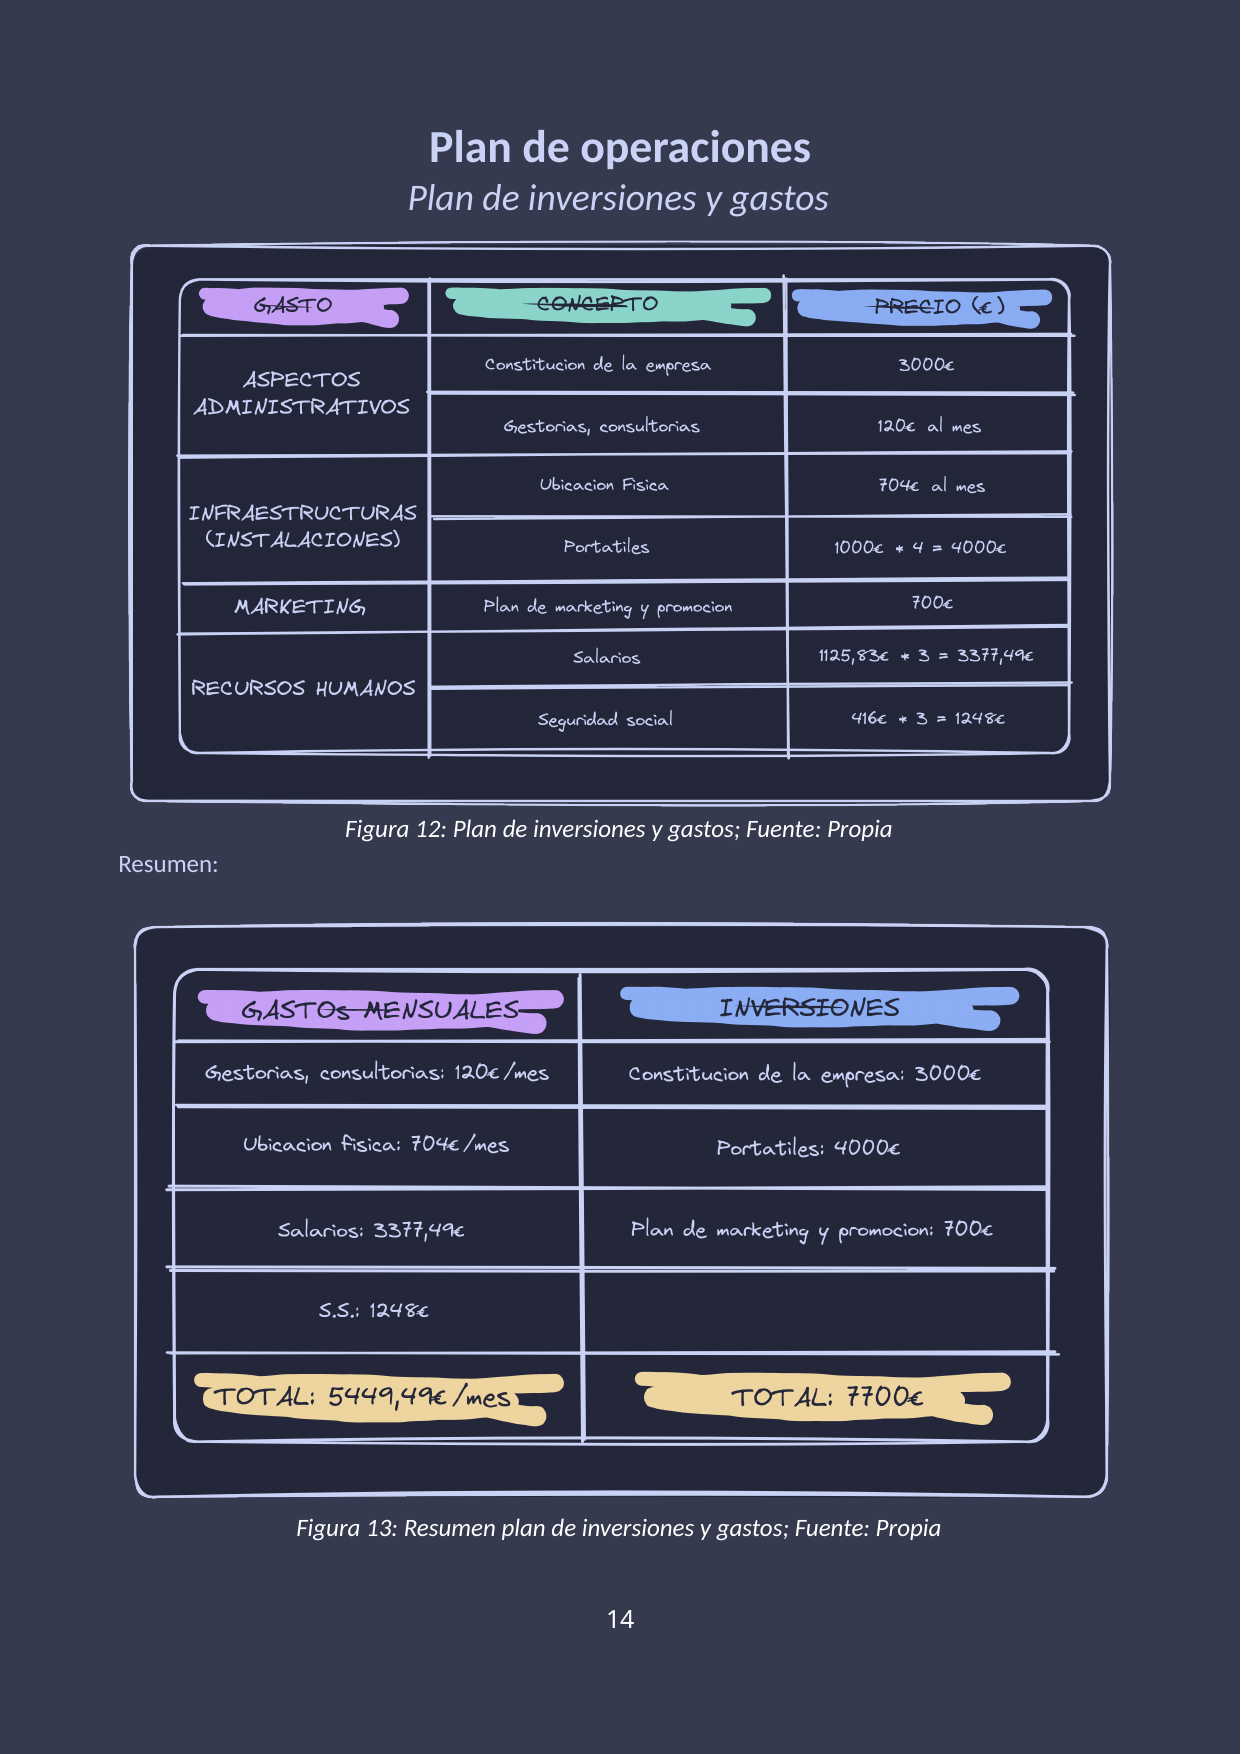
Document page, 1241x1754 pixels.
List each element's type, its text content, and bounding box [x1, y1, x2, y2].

text Figura 13: Resumen plan de inversiones y gastos; Fuente: Propia [118, 1513, 1122, 1543]
text Plan de inversiones y gastos [118, 174, 1122, 220]
text Resumen: [118, 844, 1122, 879]
text [118, 220, 1122, 232]
text Plan de operaciones [118, 118, 1122, 174]
picture [118, 910, 1123, 1513]
picture [118, 232, 1123, 814]
text Figura 12: Plan de inversiones y gastos; Fuente: Propia [118, 814, 1122, 844]
